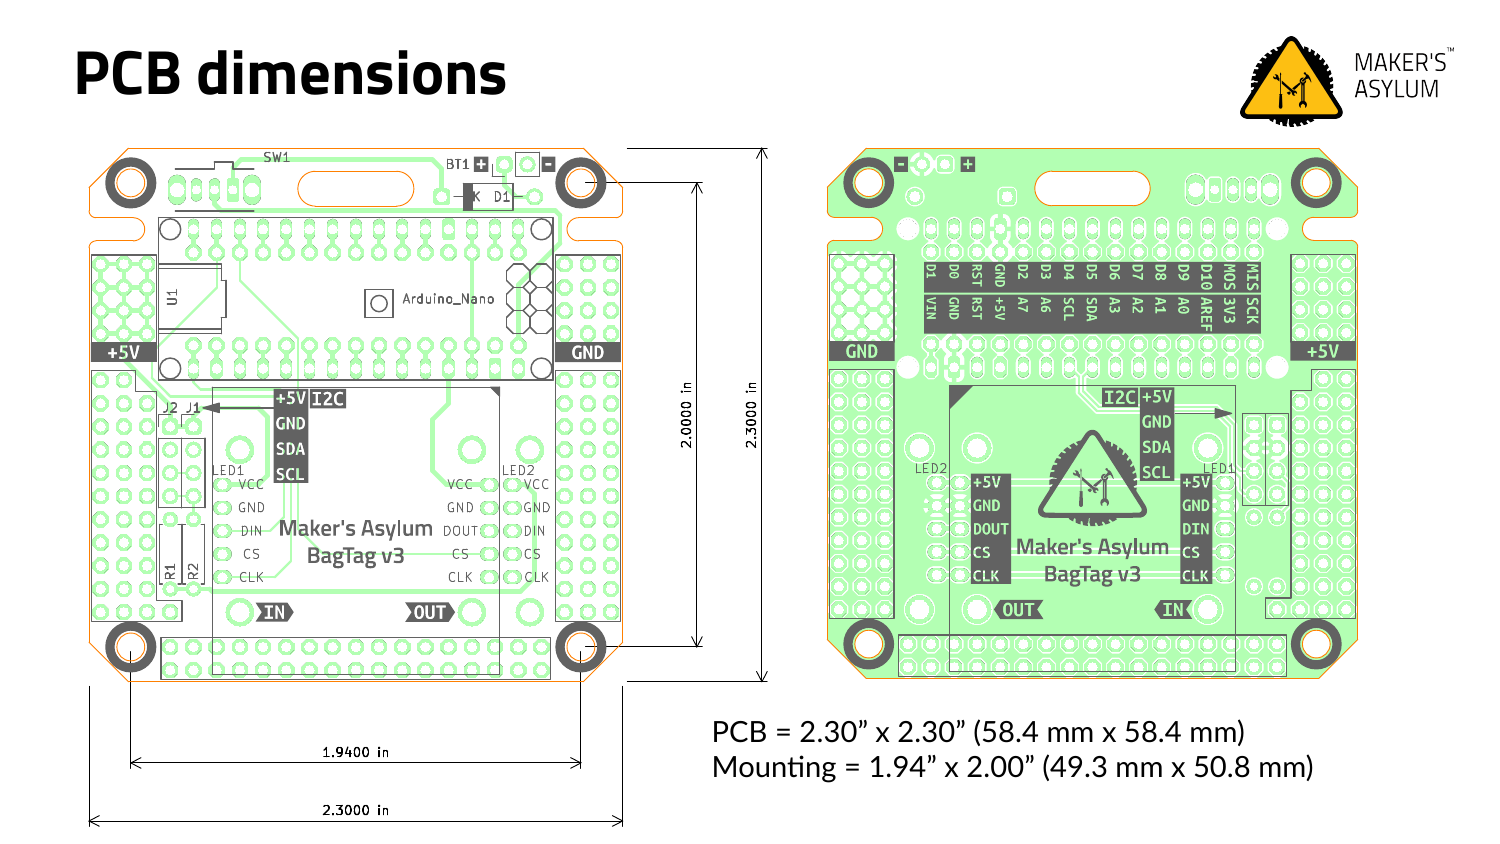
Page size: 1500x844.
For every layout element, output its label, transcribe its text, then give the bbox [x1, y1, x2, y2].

text_box PCB dimensions [58, 11, 822, 127]
picture [1240, 36, 1454, 128]
text_box PCB = 2.30” x 2.30” (58.4 mm x 58.4 mm) Mounting = 1.94” x 2.00” (49.3 mm x 50.8 mm) [768, 706, 1400, 791]
picture [88, 147, 768, 827]
picture [826, 147, 1359, 680]
